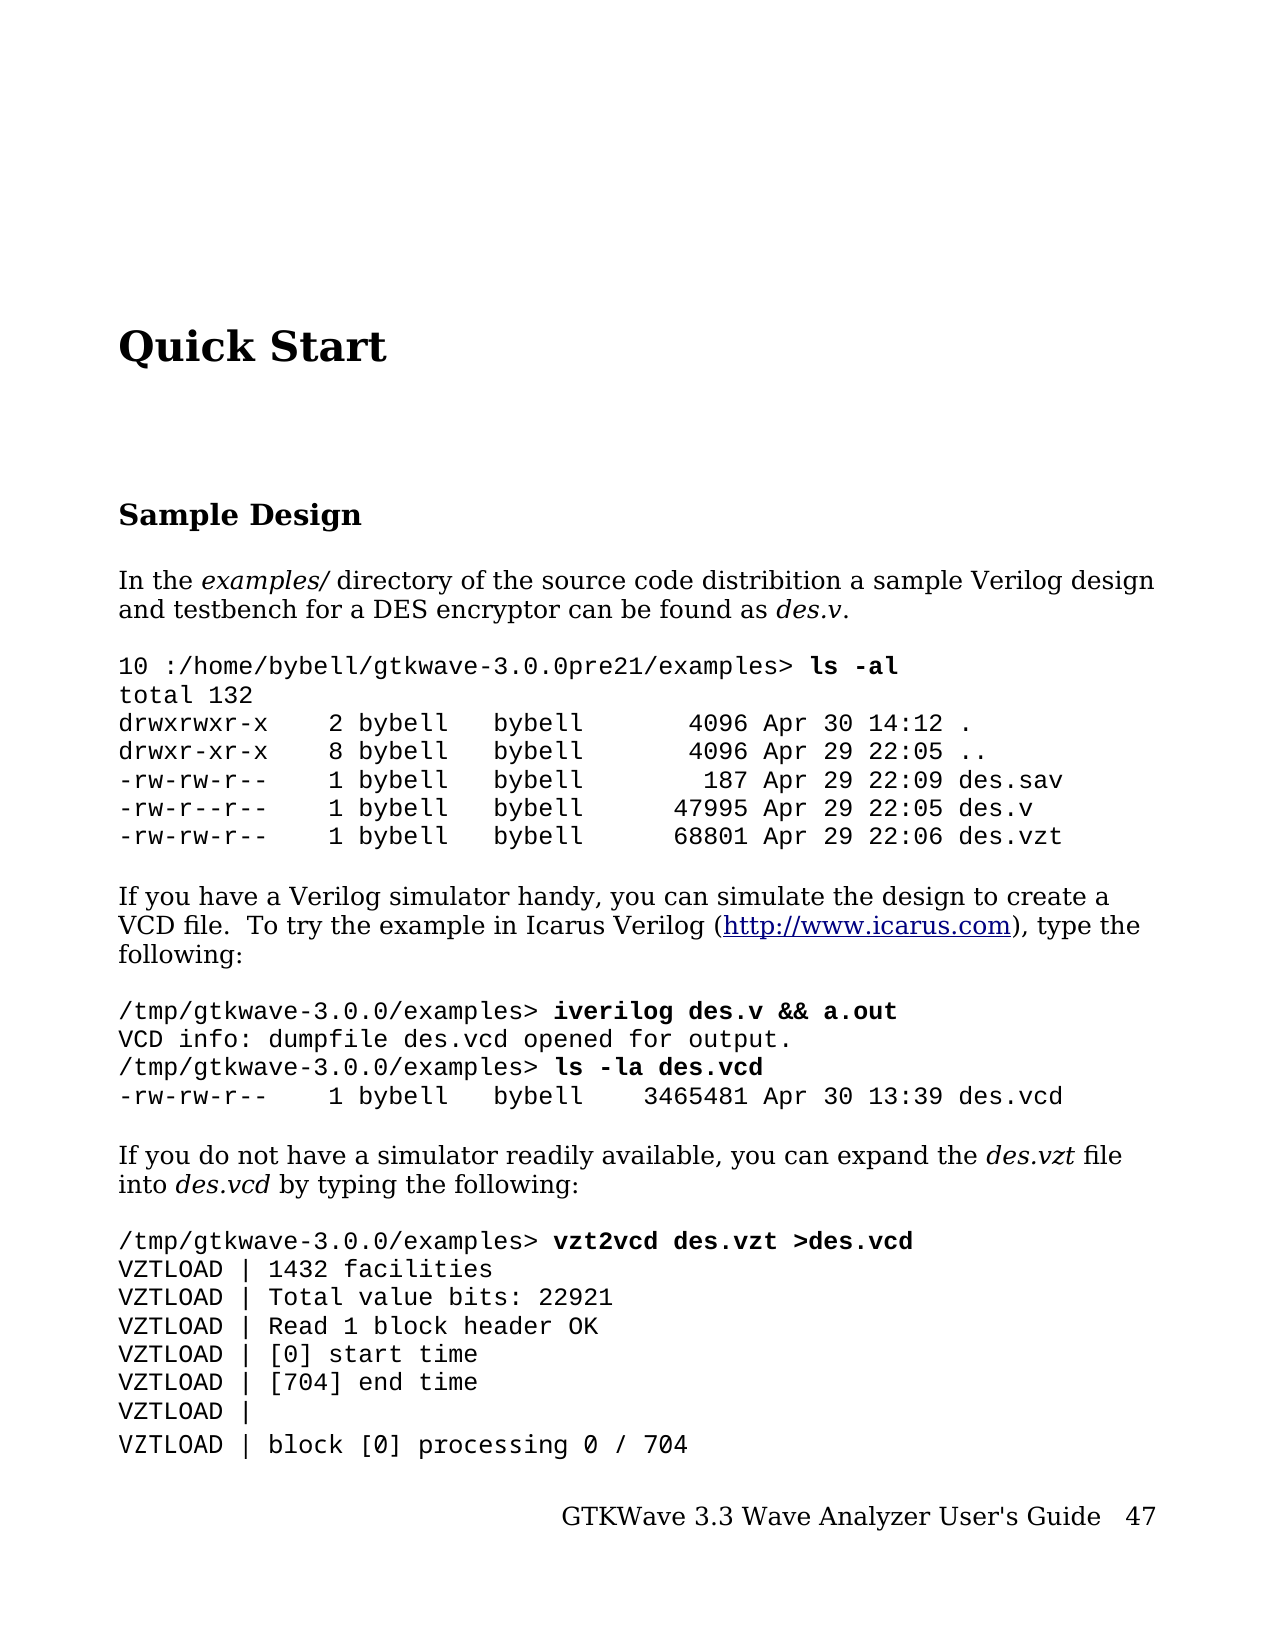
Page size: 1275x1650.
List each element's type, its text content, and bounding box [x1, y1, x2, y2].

text VZTLOAD | [118, 1398, 1157, 1427]
text 10 :/home/bybell/gtkwave-3.0.0pre21/examples> ls -al [118, 654, 1157, 682]
text total 132 [118, 682, 1157, 711]
text In the examples/ directory of the source code distribition a sample Verilog design and testbench for a DES encryptor can be found as des.v. [118, 566, 1157, 625]
text VCD info: dumpfile des.vcd opened for output. [118, 1027, 1157, 1055]
text VZTLOAD | Total value bits: 22921 [118, 1285, 1157, 1313]
text -rw-rw-r-- 1 bybell bybell 68801 Apr 29 22:06 des.vzt [118, 824, 1157, 852]
text /tmp/gtkwave-3.0.0/examples> iverilog des.v && a.out [118, 998, 1157, 1027]
text -rw-rw-r-- 1 bybell bybell 3465481 Apr 30 13:39 des.vcd [118, 1083, 1157, 1112]
text -rw-rw-r-- 1 bybell bybell 187 Apr 29 22:09 des.sav [118, 767, 1157, 796]
text drwxrwxr-x 2 bybell bybell 4096 Apr 30 14:12 . [118, 711, 1157, 739]
text VZTLOAD | [704] end time [118, 1370, 1157, 1398]
text Quick Start [118, 322, 1157, 371]
text VZTLOAD | 1432 facilities [118, 1257, 1157, 1285]
text -rw-r--r-- 1 bybell bybell 47995 Apr 29 22:05 des.v [118, 796, 1157, 824]
text drwxr-xr-x 8 bybell bybell 4096 Apr 29 22:05 .. [118, 739, 1157, 767]
text If you have a Verilog simulator handy, you can simulate the design to create a VCD file. To try the example in Icarus Verilog (http://www.icarus.com), type the following: [118, 882, 1157, 969]
text Sample Design [118, 498, 1157, 532]
text /tmp/gtkwave-3.0.0/examples> vzt2vcd des.vzt >des.vcd [118, 1228, 1157, 1257]
text If you do not have a simulator readily available, you can expand the des.vzt file into des.vcd by typing the following: [118, 1141, 1157, 1199]
text /tmp/gtkwave-3.0.0/examples> ls -la des.vcd [118, 1055, 1157, 1083]
text VZTLOAD | Read 1 block header OK [118, 1313, 1157, 1342]
text VZTLOAD | block [0] processing 0 / 704 [118, 1427, 1157, 1461]
text VZTLOAD | [0] start time [118, 1342, 1157, 1370]
